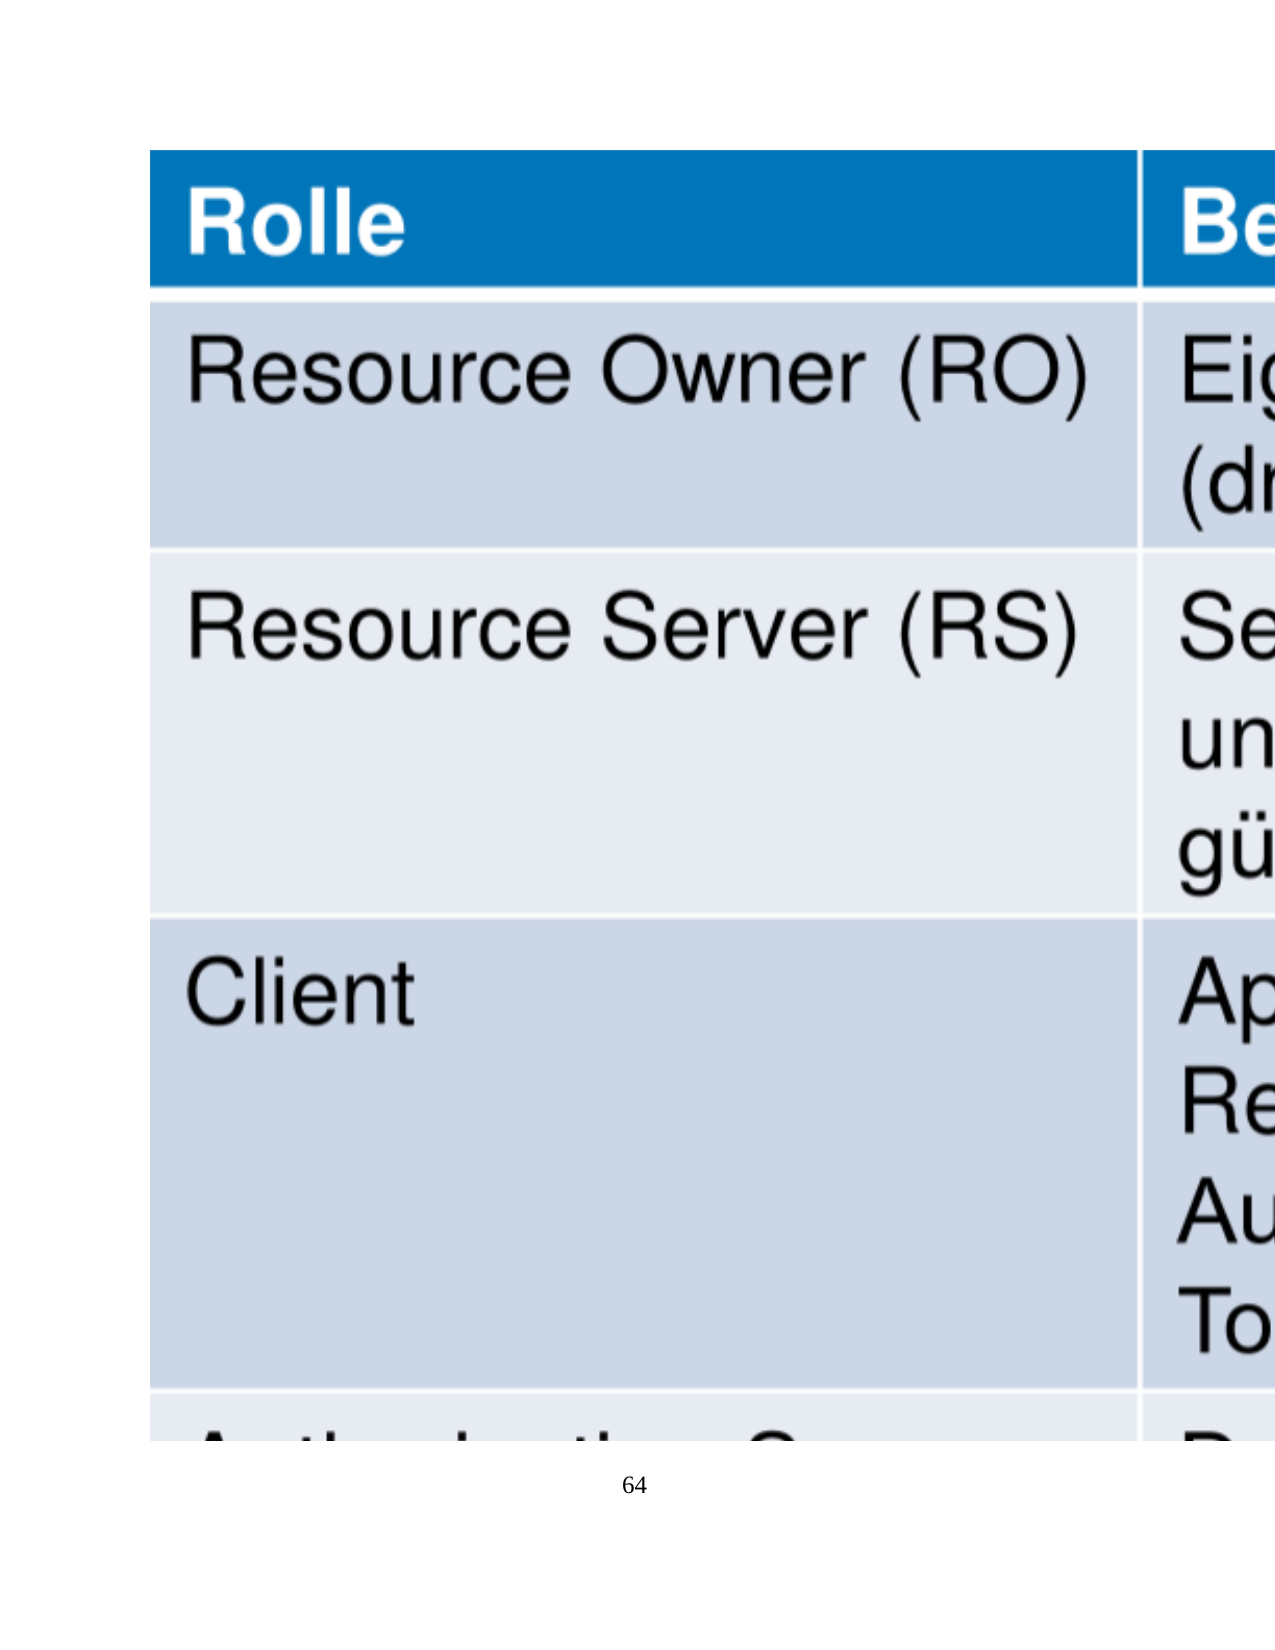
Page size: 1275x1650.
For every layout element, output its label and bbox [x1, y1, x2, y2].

picture [150, 150, 1275, 1441]
